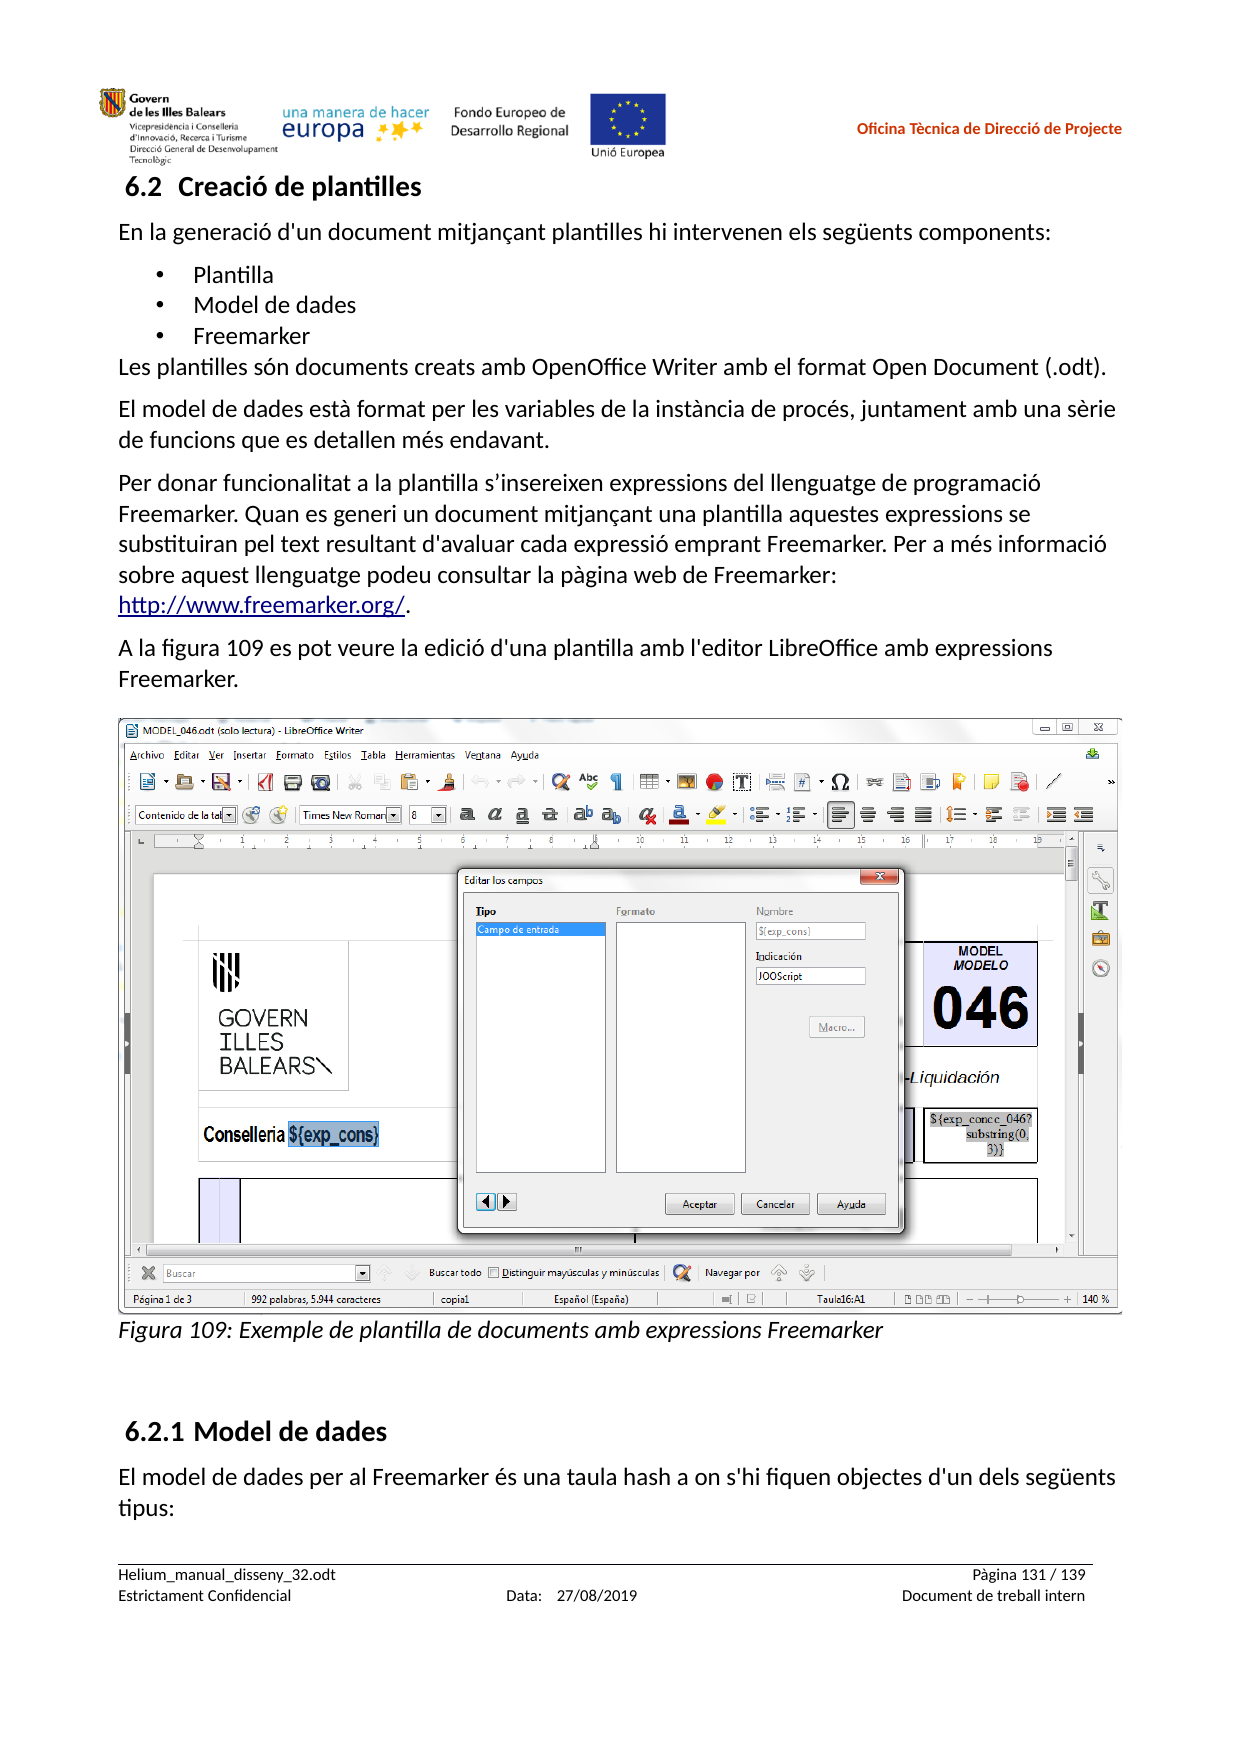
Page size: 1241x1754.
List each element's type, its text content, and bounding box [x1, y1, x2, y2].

subtitle Creació de plantilles [118, 168, 1122, 203]
text Les plantilles són documents creats amb OpenOffice Writer amb el format Open Document (.odt). [118, 351, 1122, 381]
picture [99, 87, 668, 166]
subtitle Model de dades [118, 1413, 1122, 1449]
picture [118, 718, 1123, 1315]
text Per donar funcionalitat a la plantilla s’insereixen expressions del llenguatge de programació Freemarker. Quan es generi un document mitjançant una plantilla aquestes expressions se substituiran pel text resultant d'avaluar cada expressió emprant Freemarker. Per a més informació sobre aquest llenguatge podeu consultar la pàgina web de Freemarker: http://www.freemarker.org/. [118, 467, 1122, 620]
text A la figura 109 es pot veure la edició d'una plantilla amb l'editor LibreOffice amb expressions Freemarker. [118, 632, 1122, 693]
text En la generació d'un document mitjançant plantilles hi intervenen els següents components: [118, 216, 1122, 247]
text Figura 109: Exemple de plantilla de documents amb expressions Freemarker [118, 1315, 1122, 1345]
list Plantilla [156, 259, 1122, 289]
list Model de dades [156, 289, 1122, 320]
list Freemarker [156, 320, 1122, 351]
text El model de dades per al Freemarker és una taula hash a on s'hi fiquen objectes d'un dels següents tipus: [118, 1461, 1122, 1522]
text El model de dades està format per les variables de la instància de procés, juntament amb una sèrie de funcions que es detallen més endavant. [118, 394, 1122, 455]
